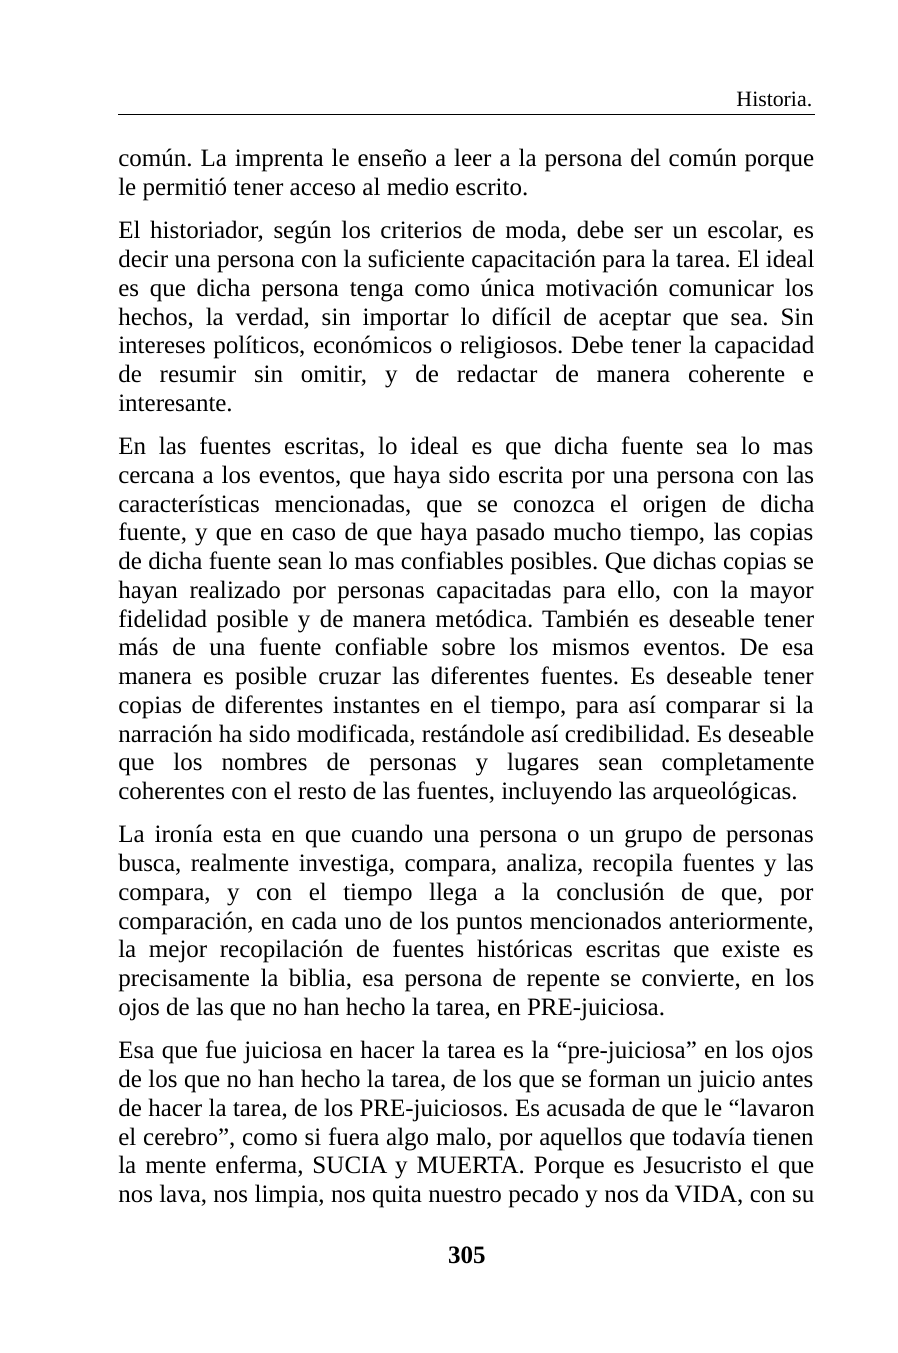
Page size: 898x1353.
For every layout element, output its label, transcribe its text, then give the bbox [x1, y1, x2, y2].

text La ironía esta en que cuando una persona o un grupo de personas busca, realmente investiga, compara, analiza, recopila fuentes y las compara, y con el tiempo llega a la conclusión de que, por comparación, en cada uno de los puntos mencionados anteriormente, la mejor recopilación de fuentes históricas escritas que existe es precisamente la biblia, esa persona de repente se convierte, en los ojos de las que no han hecho la tarea, en PRE-juiciosa. [118, 819, 815, 1021]
text En las fuentes escritas, lo ideal es que dicha fuente sea lo mas cercana a los eventos, que haya sido escrita por una persona con las características mencionadas, que se conozca el origen de dicha fuente, y que en caso de que haya pasado mucho tiempo, las copias de dicha fuente sean lo mas confiables posibles. Que dichas copias se hayan realizado por personas capacitadas para ello, con la mayor fidelidad posible y de manera metódica. También es deseable tener más de una fuente confiable sobre los mismos eventos. De esa manera es posible cruzar las diferentes fuentes. Es deseable tener copias de diferentes instantes en el tiempo, para así comparar si la narración ha sido modificada, restándole así credibilidad. Es deseable que los nombres de personas y lugares sean completamente coherentes con el resto de las fuentes, incluyendo las arqueológicas. [118, 431, 815, 805]
text común. La imprenta le enseño a leer a la persona del común porque le permitió tener acceso al medio escrito. [118, 143, 815, 201]
text El historiador, según los criterios de moda, debe ser un escolar, es decir una persona con la suficiente capacitación para la tarea. El ideal es que dicha persona tenga como única motivación comunicar los hechos, la verdad, sin importar lo difícil de aceptar que sea. Sin intereses políticos, económicos o religiosos. Debe tener la capacidad de resumir sin omitir, y de redactar de manera coherente e interesante. [118, 215, 815, 417]
text Esa que fue juiciosa en hacer la tarea es la “pre-juiciosa” en los ojos de los que no han hecho la tarea, de los que se forman un juicio antes de hacer la tarea, de los PRE-juiciosos. Es acusada de que le “lavaron el cerebro”, como si fuera algo malo, por aquellos que todavía tienen la mente enferma, SUCIA y MUERTA. Porque es Jesucristo el que nos lava, nos limpia, nos quita nuestro pecado y nos da VIDA, con su [118, 1035, 815, 1208]
